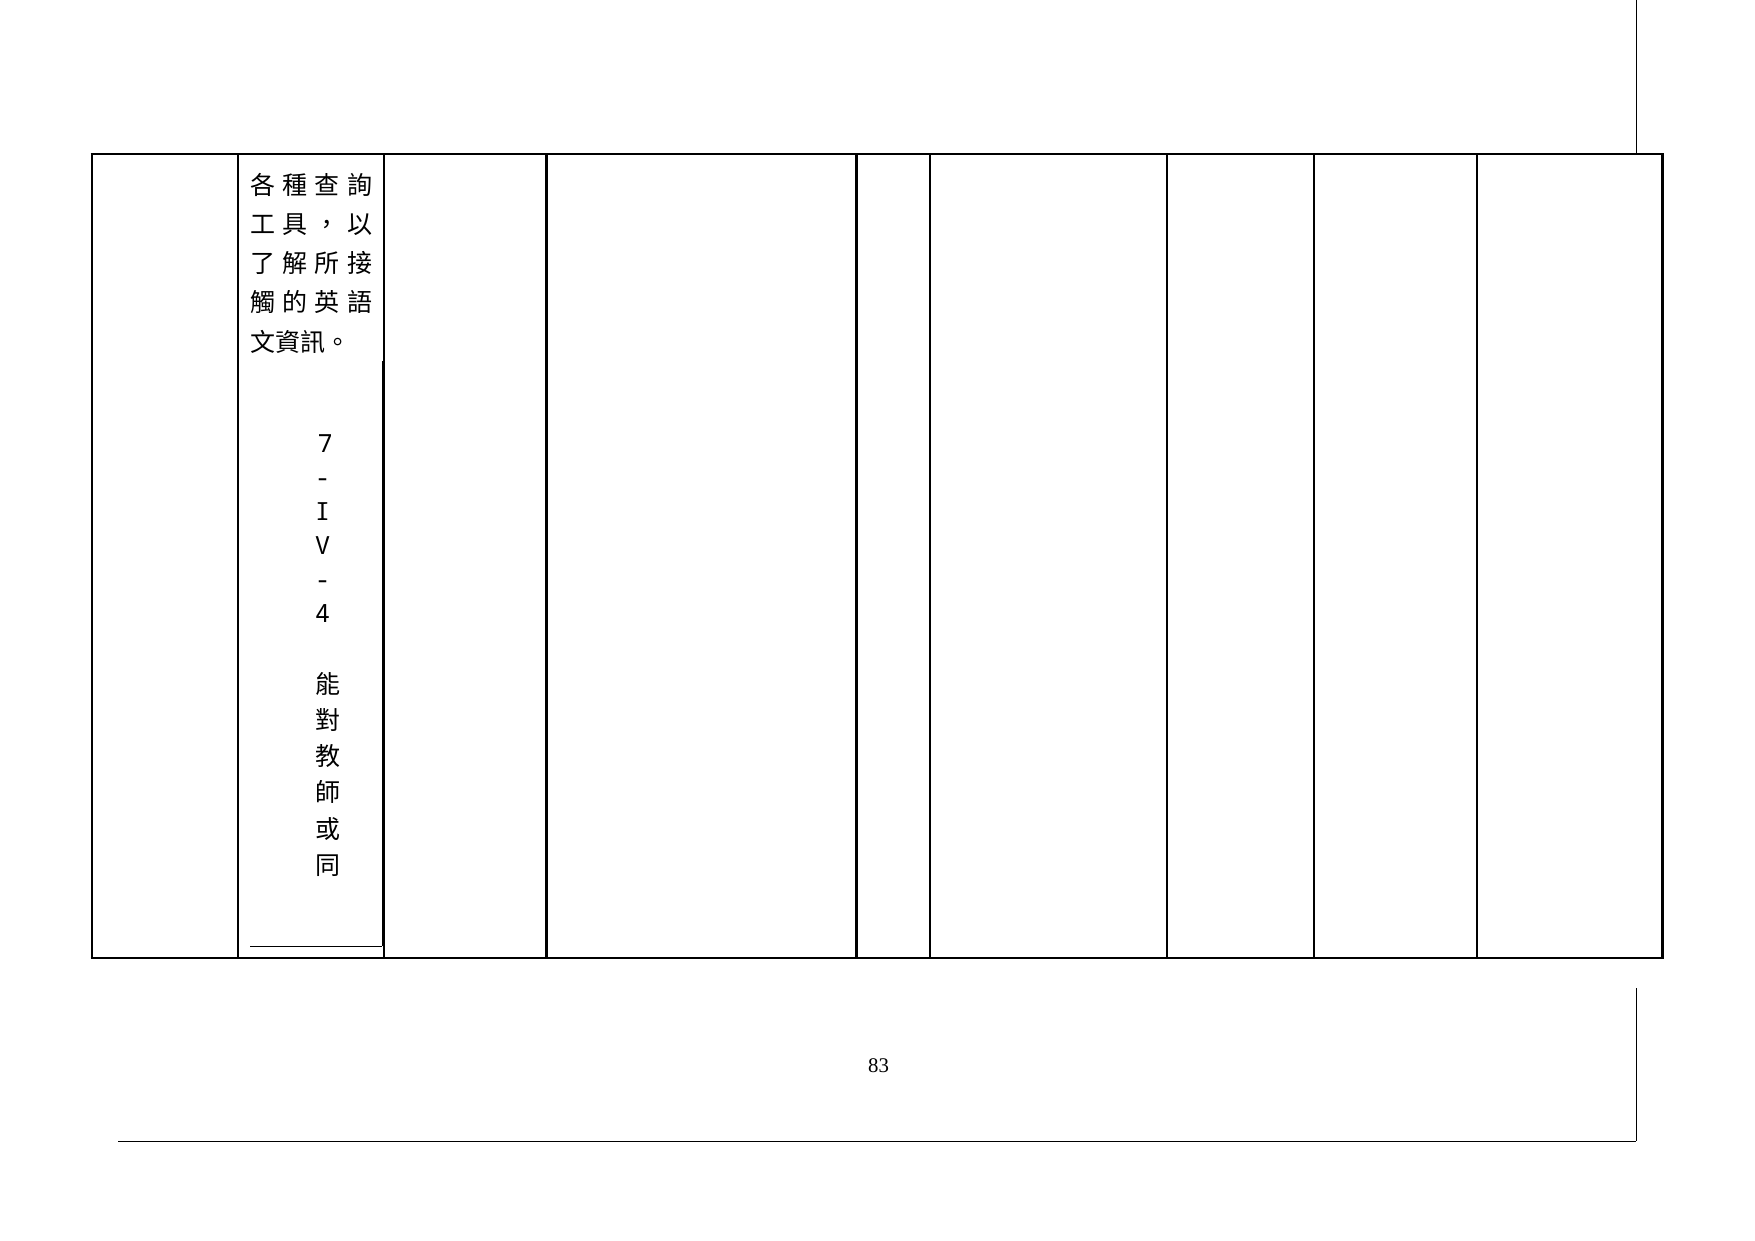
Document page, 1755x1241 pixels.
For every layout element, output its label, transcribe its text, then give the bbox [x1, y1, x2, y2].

table_cell [931, 155, 1166, 957]
table_cell [548, 155, 855, 957]
table_cell [93, 155, 237, 957]
table_cell [1478, 155, 1661, 957]
table_cell [1168, 155, 1313, 957]
table_cell [858, 155, 929, 957]
table_cell 各種查詢工具，以了解所接觸的英語文資訊。 7-IV-4 能對教師或同 [239, 155, 383, 957]
table_cell [385, 155, 545, 957]
table_cell [1315, 155, 1476, 957]
